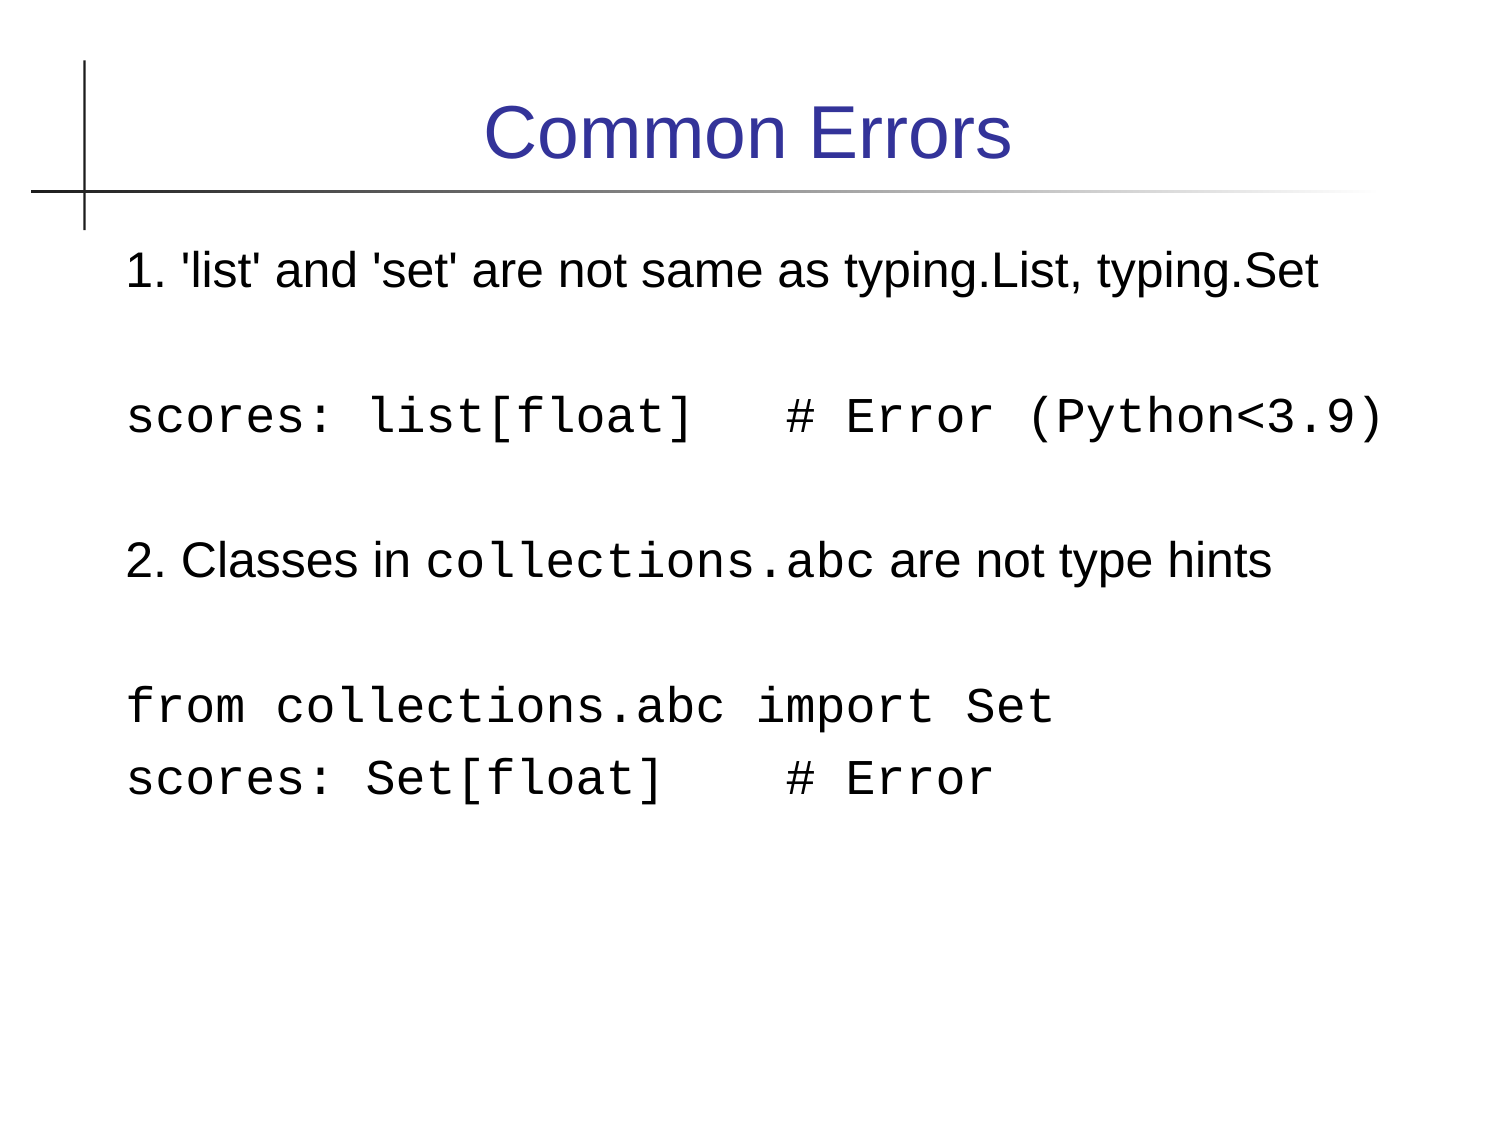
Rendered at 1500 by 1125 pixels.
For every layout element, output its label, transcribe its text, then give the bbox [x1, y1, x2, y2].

title Common Errors [100, 42, 1397, 182]
list 1. 'list' and 'set' are not same as typing.List, typing.Set scores: list[float] # Error (Python<3.9) 2. Classes in collections.abc are not type hints from collections.abc import Set scores: Set[float] # Error [110, 229, 1408, 960]
